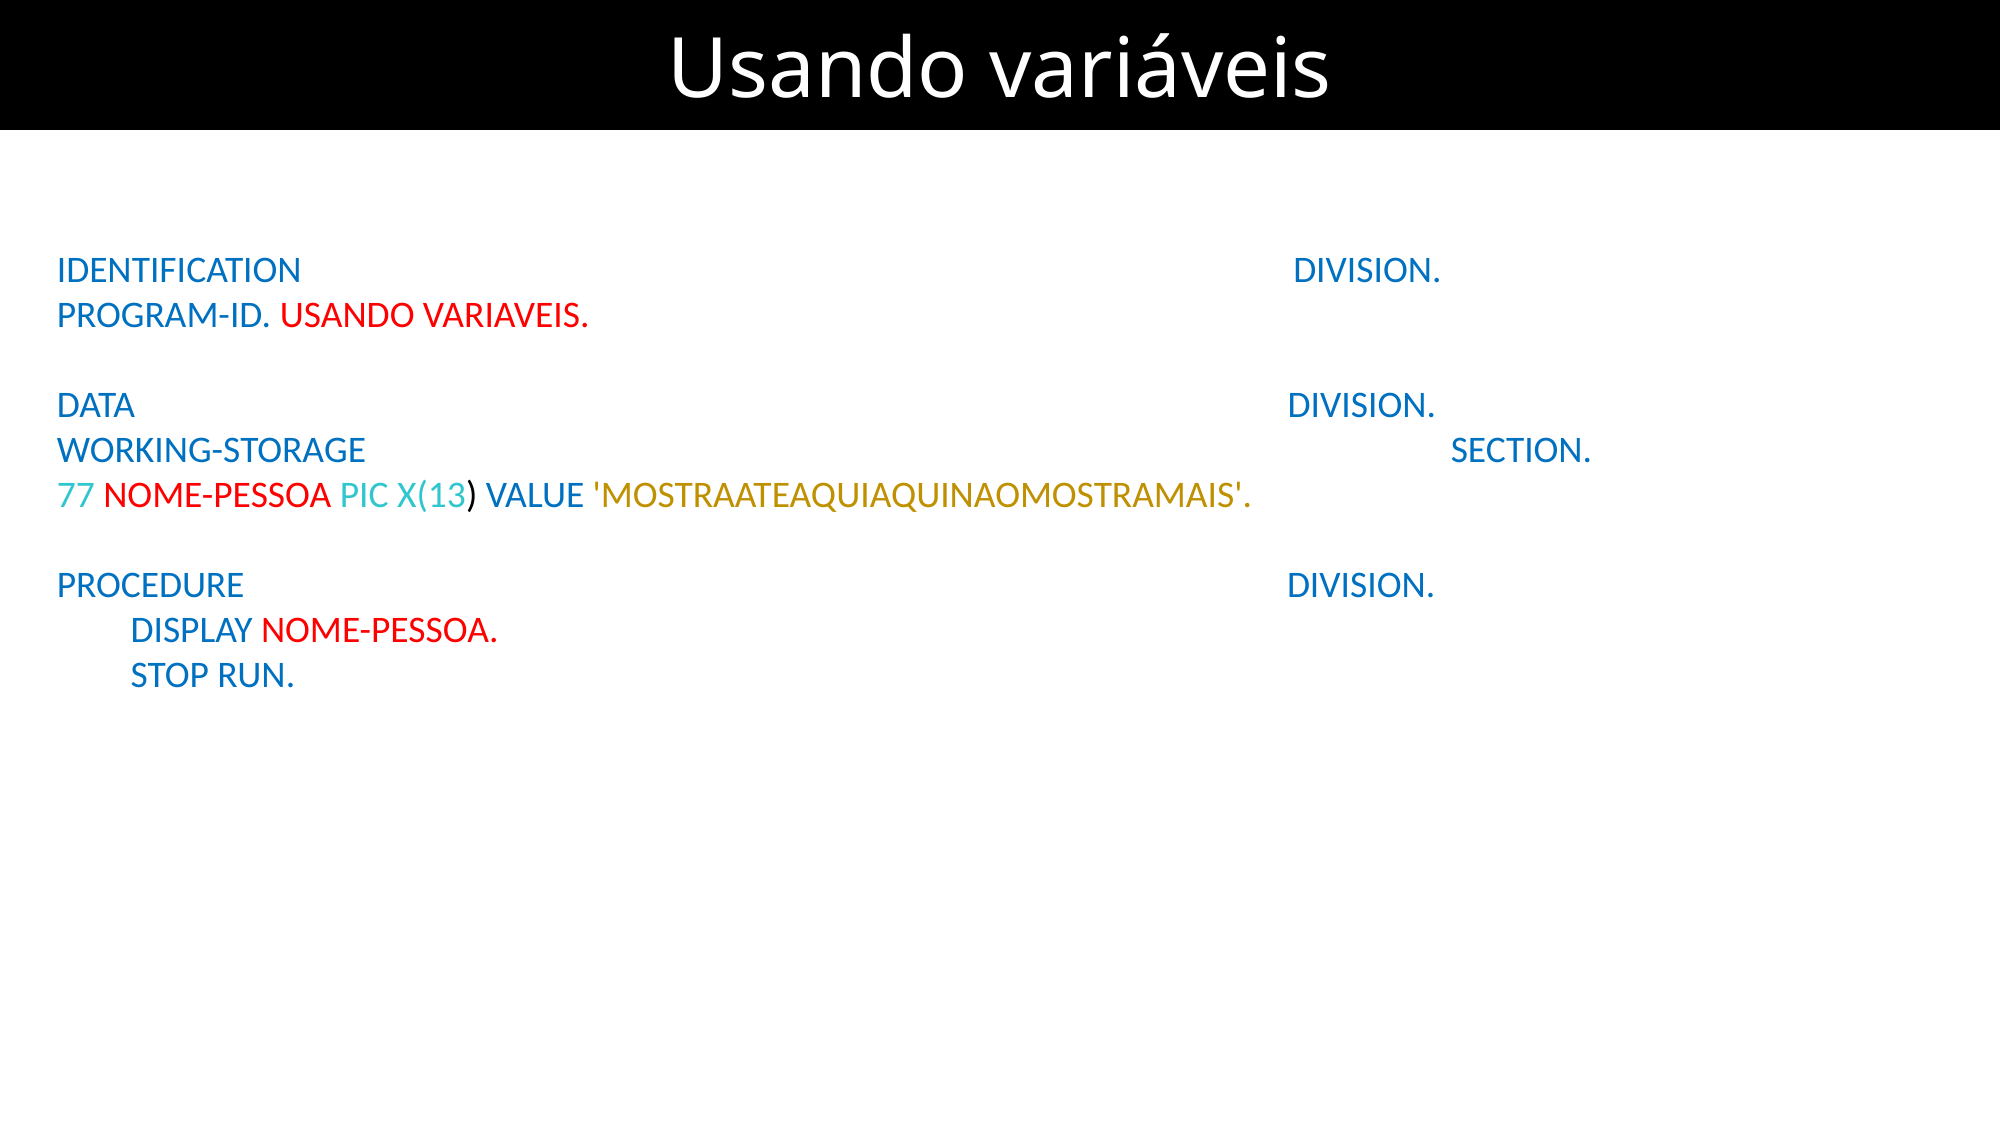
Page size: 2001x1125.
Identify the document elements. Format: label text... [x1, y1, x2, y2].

text_box Usando variáveis [0, 0, 2000, 130]
text_box IDENTIFICATION DIVISION. PROGRAM-ID. USANDO VARIAVEIS. DATA DIVISION. WORKING-STORAGE SECTION. 77 NOME-PESSOA PIC X(13) VALUE 'MOSTRAATEAQUIAQUINAOMOSTRAMAIS'. PROCEDURE DIVISION. DISPLAY NOME-PESSOA. STOP RUN. [42, 237, 1882, 703]
